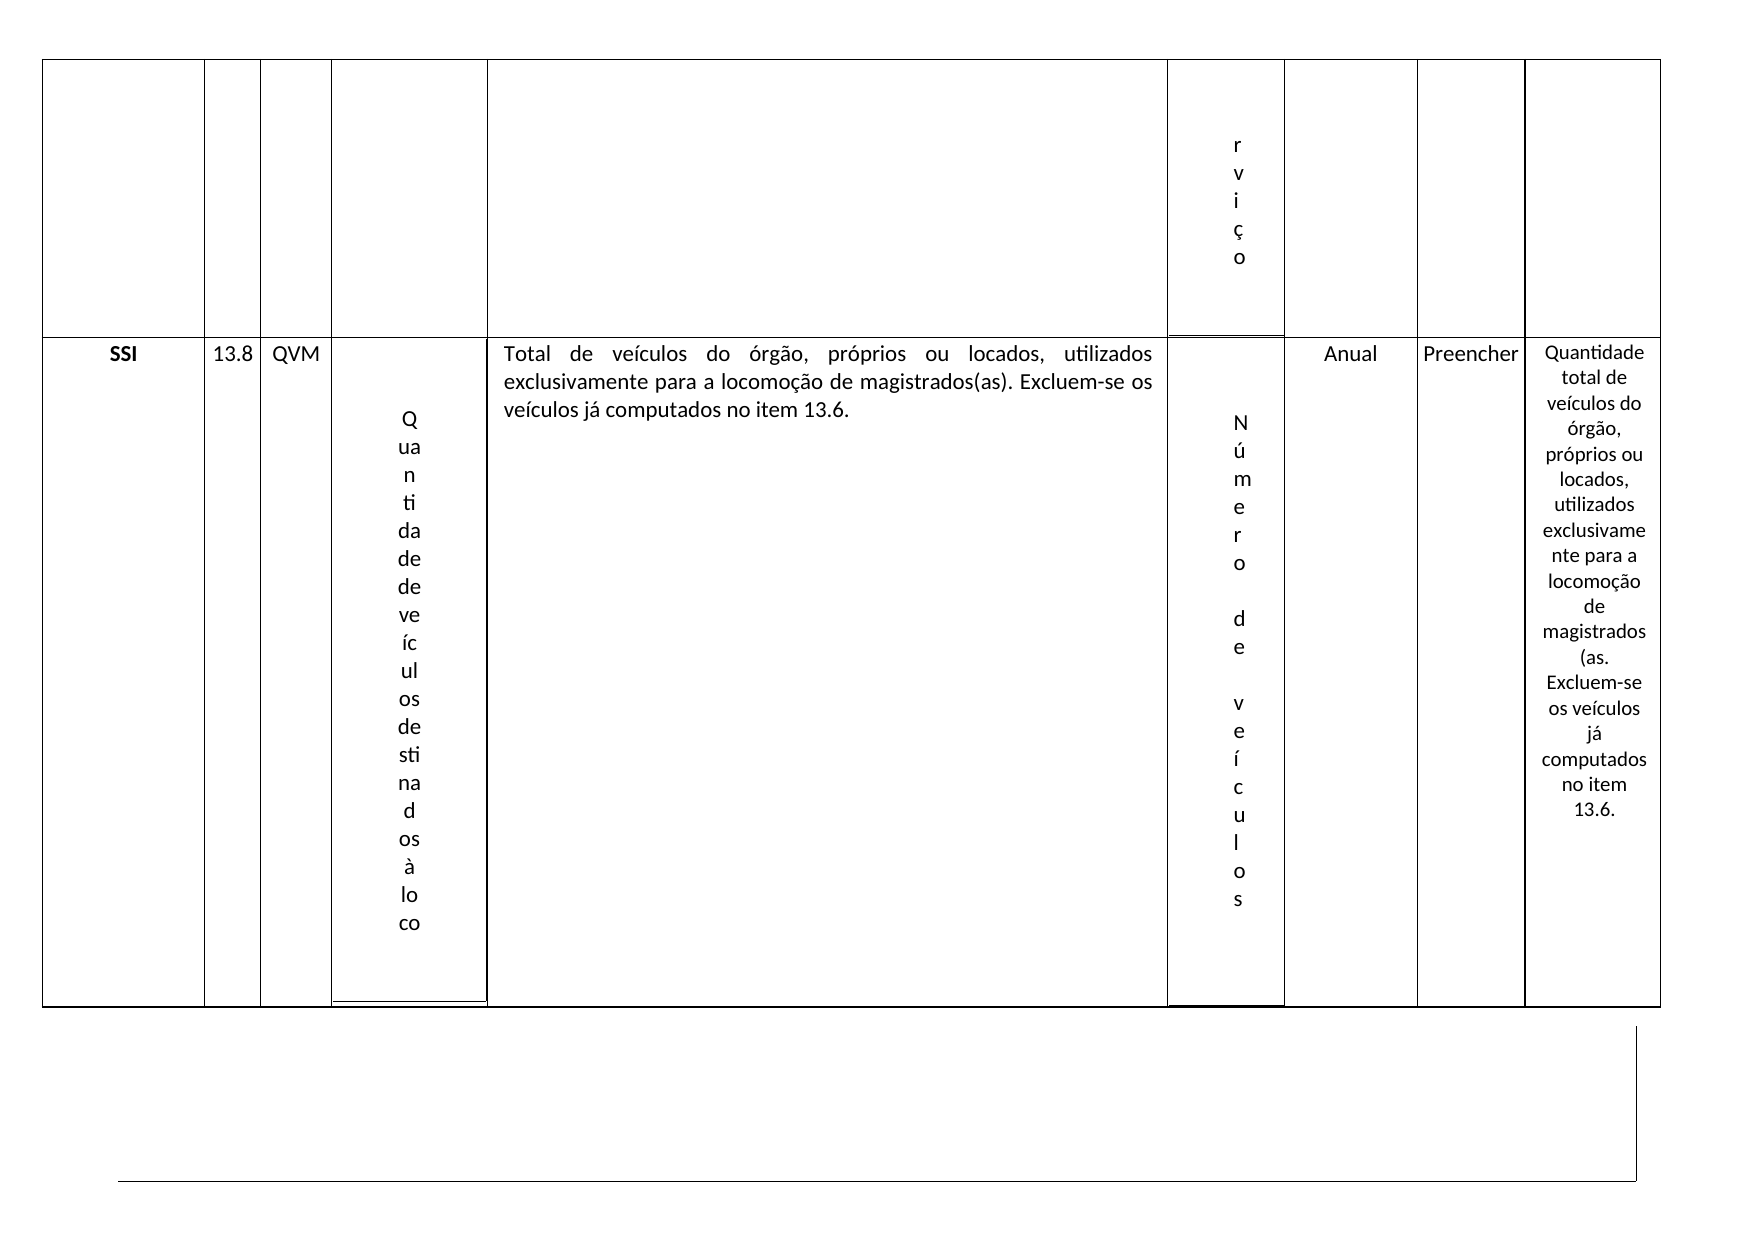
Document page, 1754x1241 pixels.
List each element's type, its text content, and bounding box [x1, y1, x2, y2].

table_cell QVM [261, 338, 331, 1006]
table_cell rviço [1168, 60, 1284, 337]
table_cell [332, 60, 487, 337]
table_cell [261, 60, 331, 337]
table_cell - [1526, 60, 1660, 337]
table_cell [43, 60, 204, 337]
table_cell SSI [43, 338, 204, 1006]
table_cell Número de veículos [1168, 338, 1284, 1006]
table_cell 13.8 [205, 338, 260, 1006]
table_cell Total de veículos do órgão, próprios ou locados, utilizados exclusivamente para a locomoção de magistrados(as). Excluem-se os veículos já computados no item 13.6. [488, 338, 1167, 1006]
table_cell Anual [1285, 338, 1417, 1006]
table_cell [1285, 60, 1417, 337]
table_cell [488, 60, 1167, 337]
table_cell [205, 60, 260, 337]
table_cell [1418, 60, 1524, 337]
table_cell Quantidade de veículos destinados à loco [332, 338, 487, 1006]
table_cell Preencher [1418, 338, 1524, 1006]
table_cell Quantidade total de veículos do órgão, próprios ou locados, utilizados exclusivamente para a locomoção de magistrados(as. Excluem-se os veículos já computados no item 13.6. [1526, 338, 1660, 1006]
